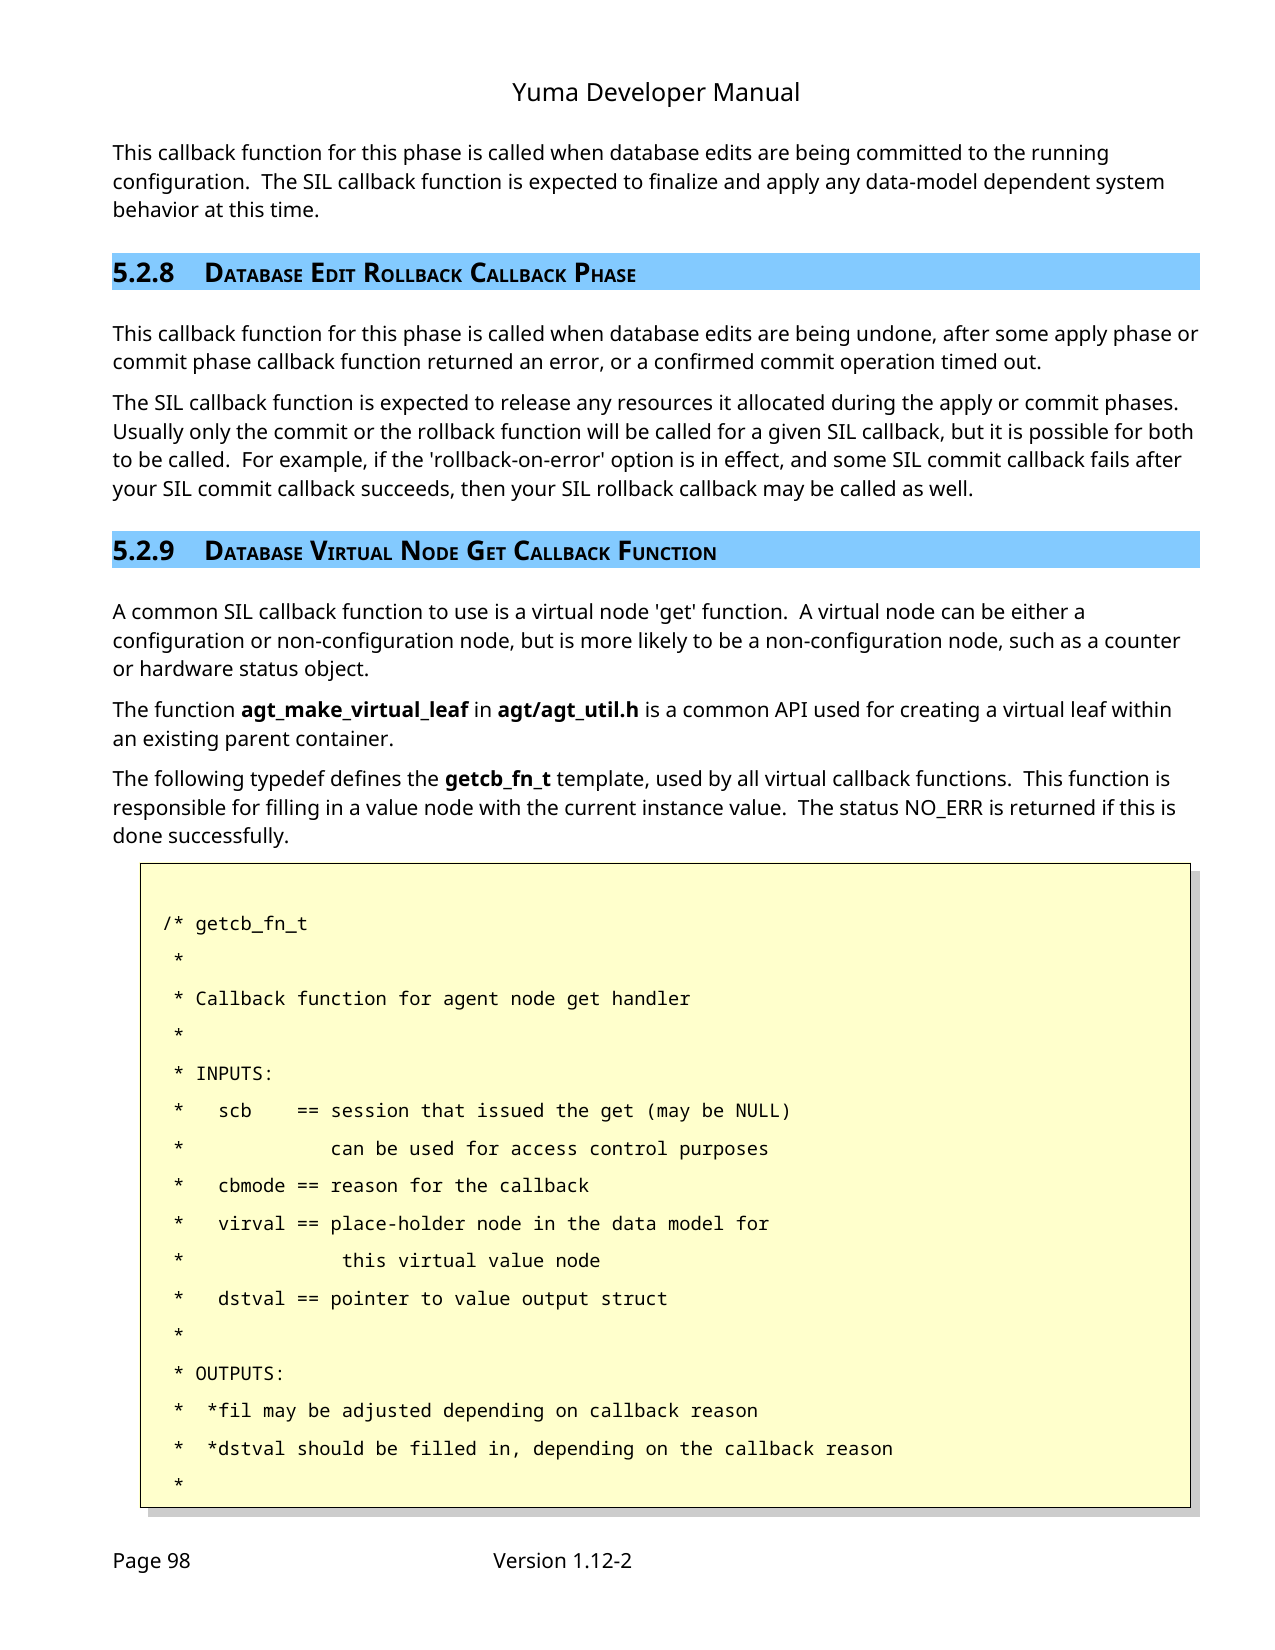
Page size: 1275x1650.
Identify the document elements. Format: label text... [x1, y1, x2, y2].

text * *dstval should be filled in, depending on the callback reason [141, 1425, 1190, 1460]
text * *fil may be adjusted depending on callback reason [141, 1387, 1190, 1423]
text This callback function for this phase is called when database edits are being committed to the running configuration. The SIL callback function is expected to finalize and apply any data-model dependent system behavior at this time. [112, 138, 1200, 224]
text The following typedef defines the getcb_fn_t template, used by all virtual callback functions. This function is responsible for filling in a value node with the current instance value. The status NO_ERR is returned if this is done successfully. [112, 764, 1200, 850]
text * scb == session that issued the get (may be NULL) [141, 1087, 1190, 1123]
text * INPUTS: [141, 1050, 1190, 1085]
subtitle Database Virtual Node Get Callback Function [112, 531, 1200, 568]
text * Callback function for agent node get handler [141, 975, 1190, 1010]
text * [141, 1312, 1190, 1348]
text * OUTPUTS: [141, 1350, 1190, 1385]
text This callback function for this phase is called when database edits are being undone, after some apply phase or commit phase callback function returned an error, or a confirmed commit operation timed out. [112, 319, 1200, 376]
text * virval == place-holder node in the data model for [141, 1200, 1190, 1235]
text /* getcb_fn_t [141, 900, 1190, 935]
text * [141, 937, 1190, 973]
text * dstval == pointer to value output struct [141, 1275, 1190, 1310]
text A common SIL callback function to use is a virtual node 'get' function. A virtual node can be either a configuration or non-configuration node, but is more likely to be a non-configuration node, such as a counter or hardware status object. [112, 597, 1200, 683]
text * can be used for access control purposes [141, 1125, 1190, 1160]
text * this virtual value node [141, 1237, 1190, 1273]
text The SIL callback function is expected to release any resources it allocated during the apply or commit phases. Usually only the commit or the rollback function will be called for a given SIL callback, but it is possible for both to be called. For example, if the 'rollback-on-error' option is in effect, and some SIL commit callback fails after your SIL commit callback succeeds, then your SIL rollback callback may be called as well. [112, 388, 1200, 502]
subtitle Database Edit Rollback Callback Phase [112, 253, 1200, 290]
text * [141, 1462, 1190, 1507]
text * [141, 1012, 1190, 1048]
text * cbmode == reason for the callback [141, 1162, 1190, 1198]
text The function agt_make_virtual_leaf in agt/agt_util.h is a common API used for creating a virtual leaf within an existing parent container. [112, 695, 1200, 752]
